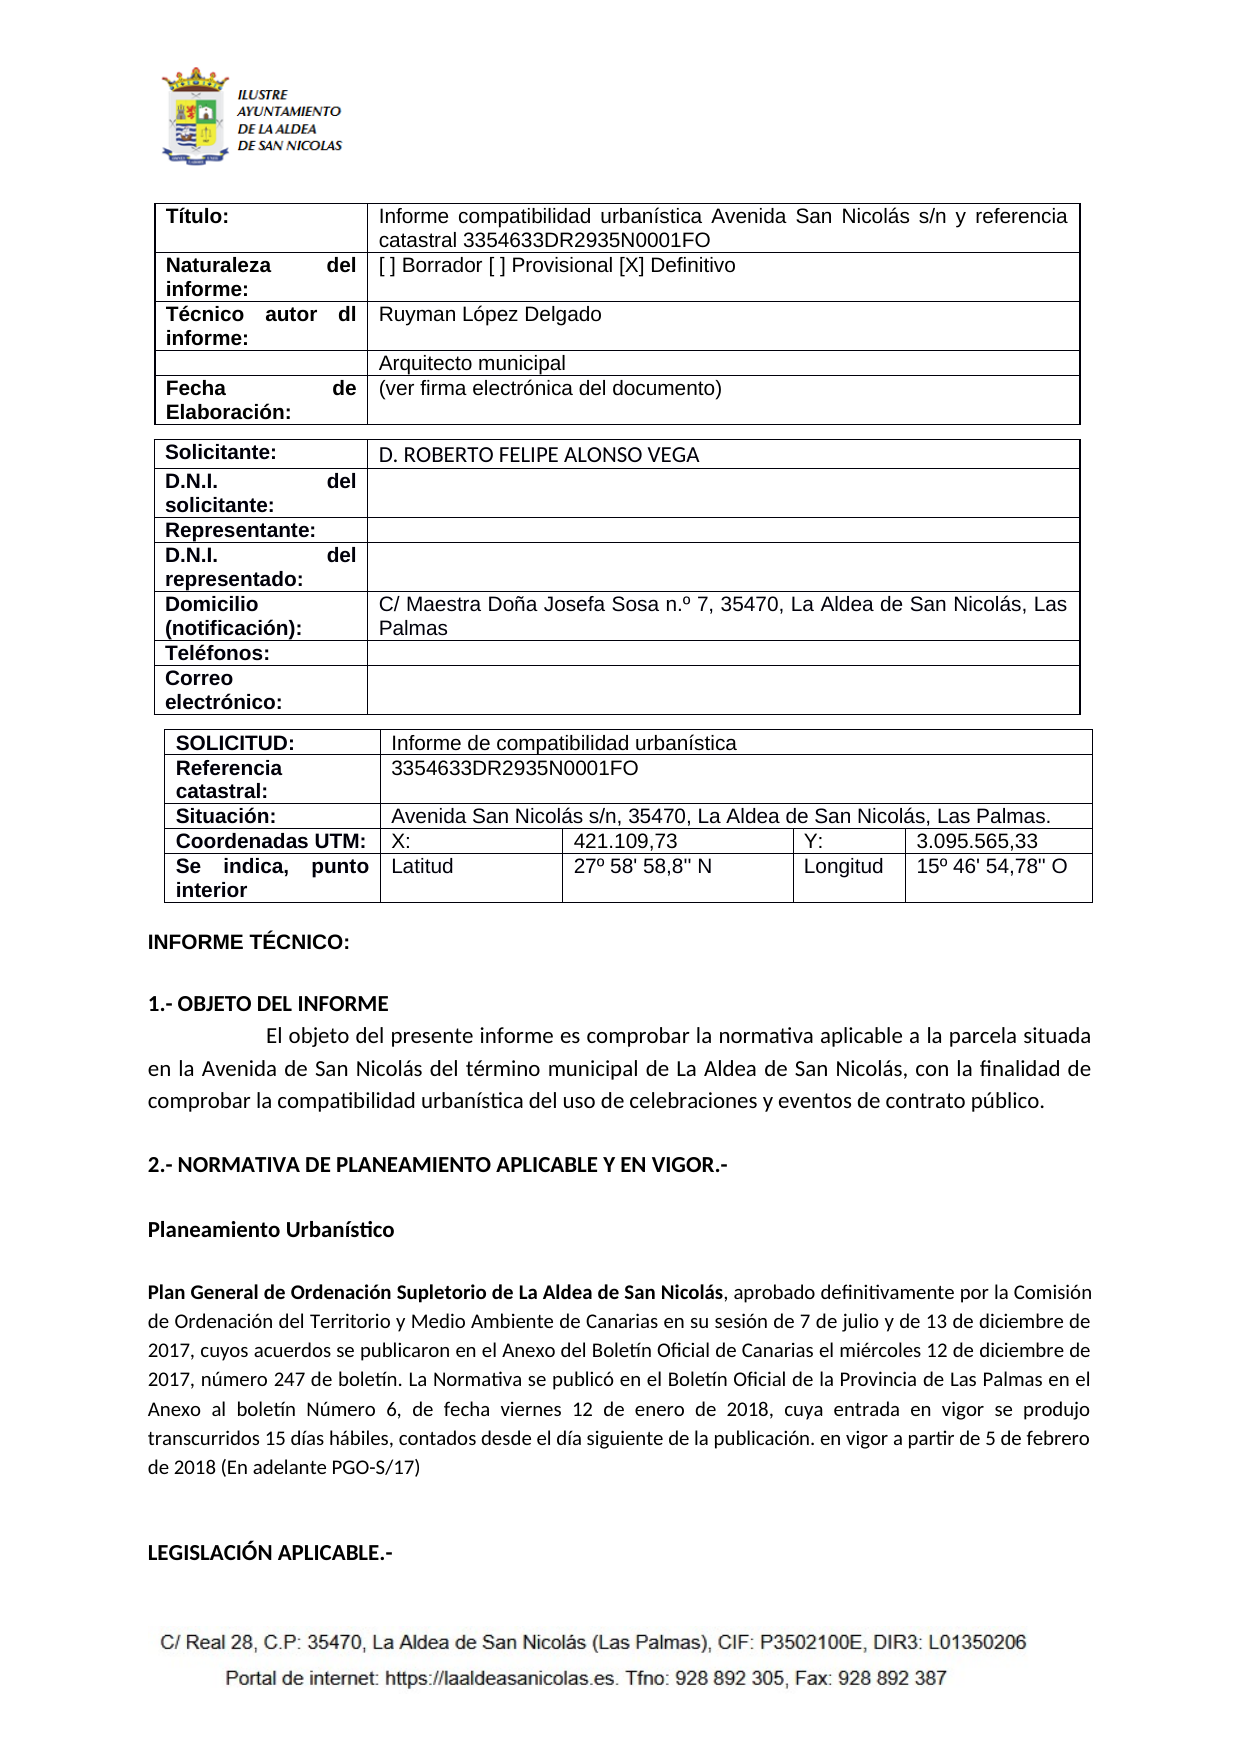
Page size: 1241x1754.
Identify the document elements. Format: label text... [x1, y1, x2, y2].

text 2.- NORMATIVA DE PLANEAMIENTO APLICABLE Y EN VIGOR.- [148, 1150, 1093, 1178]
table_cell [368, 469, 1079, 517]
table_cell Y: [794, 829, 905, 853]
table_cell Técnico autor dl informe: [156, 302, 367, 350]
table_cell [368, 666, 1079, 714]
table_cell Arquitecto municipal [368, 351, 1079, 375]
table_cell Longitud [794, 854, 905, 902]
table_header Informe compatibilidad urbanística Avenida San Nicolás s/n y referencia catastral 3354633DR2935N0001FO [368, 204, 1079, 252]
table_cell 3.095.565,33 [906, 829, 1092, 853]
table_cell Latitud [381, 854, 562, 902]
table_cell 15º 46' 54,78'' O [906, 854, 1092, 902]
table_cell C/ Maestra Doña Josefa Sosa n.º 7, 35470, La Aldea de San Nicolás, Las Palmas [368, 592, 1079, 640]
table_cell Referencia catastral: [165, 755, 380, 803]
table_cell Domicilio (notificación): [155, 592, 367, 640]
table_cell Se indica, punto interior [165, 854, 380, 902]
table_cell 421.109,73 [563, 829, 793, 853]
table_cell [368, 543, 1079, 591]
text Planeamiento Urbanístico [148, 1215, 1093, 1243]
picture [148, 59, 358, 173]
table_cell Correo electrónico: [155, 666, 367, 714]
table_cell [368, 518, 1079, 542]
table_cell D.N.I. del solicitante: [155, 469, 367, 517]
text 1.- OBJETO DEL INFORME [148, 989, 1093, 1017]
table_header Informe de compatibilidad urbanística [381, 730, 1092, 754]
table_cell Representante: [155, 518, 367, 542]
table_cell Naturaleza del informe: [156, 253, 367, 301]
text El objeto del presente informe es comprobar la normativa aplicable a la parcela situada en la Avenida de San Nicolás del término municipal de La Aldea de San Nicolás, con la finalidad de comprobar la compatibilidad urbanística del uso de celebraciones y eventos de contrato público. [148, 1022, 1093, 1114]
table_cell Teléfonos: [155, 641, 367, 665]
picture [148, 1626, 1034, 1694]
table_cell Ruyman López Delgado [368, 302, 1079, 350]
table_cell (ver firma electrónica del documento) [368, 376, 1079, 424]
table_cell X: [381, 829, 562, 853]
table_header Solicitante: [155, 440, 367, 468]
table_cell 3354633DR2935N0001FO [381, 755, 1092, 803]
text LEGISLACIÓN APLICABLE.- [148, 1538, 1093, 1566]
table_cell Coordenadas UTM: [165, 829, 380, 853]
text INFORME TÉCNICO: [148, 930, 1093, 954]
table_cell [ ] Borrador [ ] Provisional [X] Definitivo [368, 253, 1079, 301]
table_cell Avenida San Nicolás s/n, 35470, La Aldea de San Nicolás, Las Palmas. [381, 804, 1092, 828]
table_cell 27º 58' 58,8'' N [563, 854, 793, 902]
table_cell D.N.I. del representado: [155, 543, 367, 591]
table_header Título: [156, 204, 367, 252]
table_header SOLICITUD: [165, 730, 380, 754]
table_cell [368, 641, 1079, 665]
table_cell Situación: [165, 804, 380, 828]
table_cell Fecha de Elaboración: [156, 376, 367, 424]
text Plan General de Ordenación Supletorio de La Aldea de San Nicolás, aprobado definitivamente por la Comisión de Ordenación del Territorio y Medio Ambiente de Canarias en su sesión de 7 de julio y de 13 de diciembre de 2017, cuyos acuerdos se publicaron en el Anexo del Boletín Oficial de Canarias el miércoles 12 de diciembre de 2017, número 247 de boletín. La Normativa se publicó en el Boletín Oficial de la Provincia de Las Palmas en el Anexo al boletín Número 6, de fecha viernes 12 de enero de 2018, cuya entrada en vigor se produjo transcurridos 15 días hábiles, contados desde el día siguiente de la publicación. en vigor a partir de 5 de febrero de 2018 (En adelante PGO-S/17) [148, 1279, 1093, 1479]
table_cell [156, 351, 367, 375]
table_header D. ROBERTO FELIPE ALONSO VEGA [368, 440, 1079, 468]
